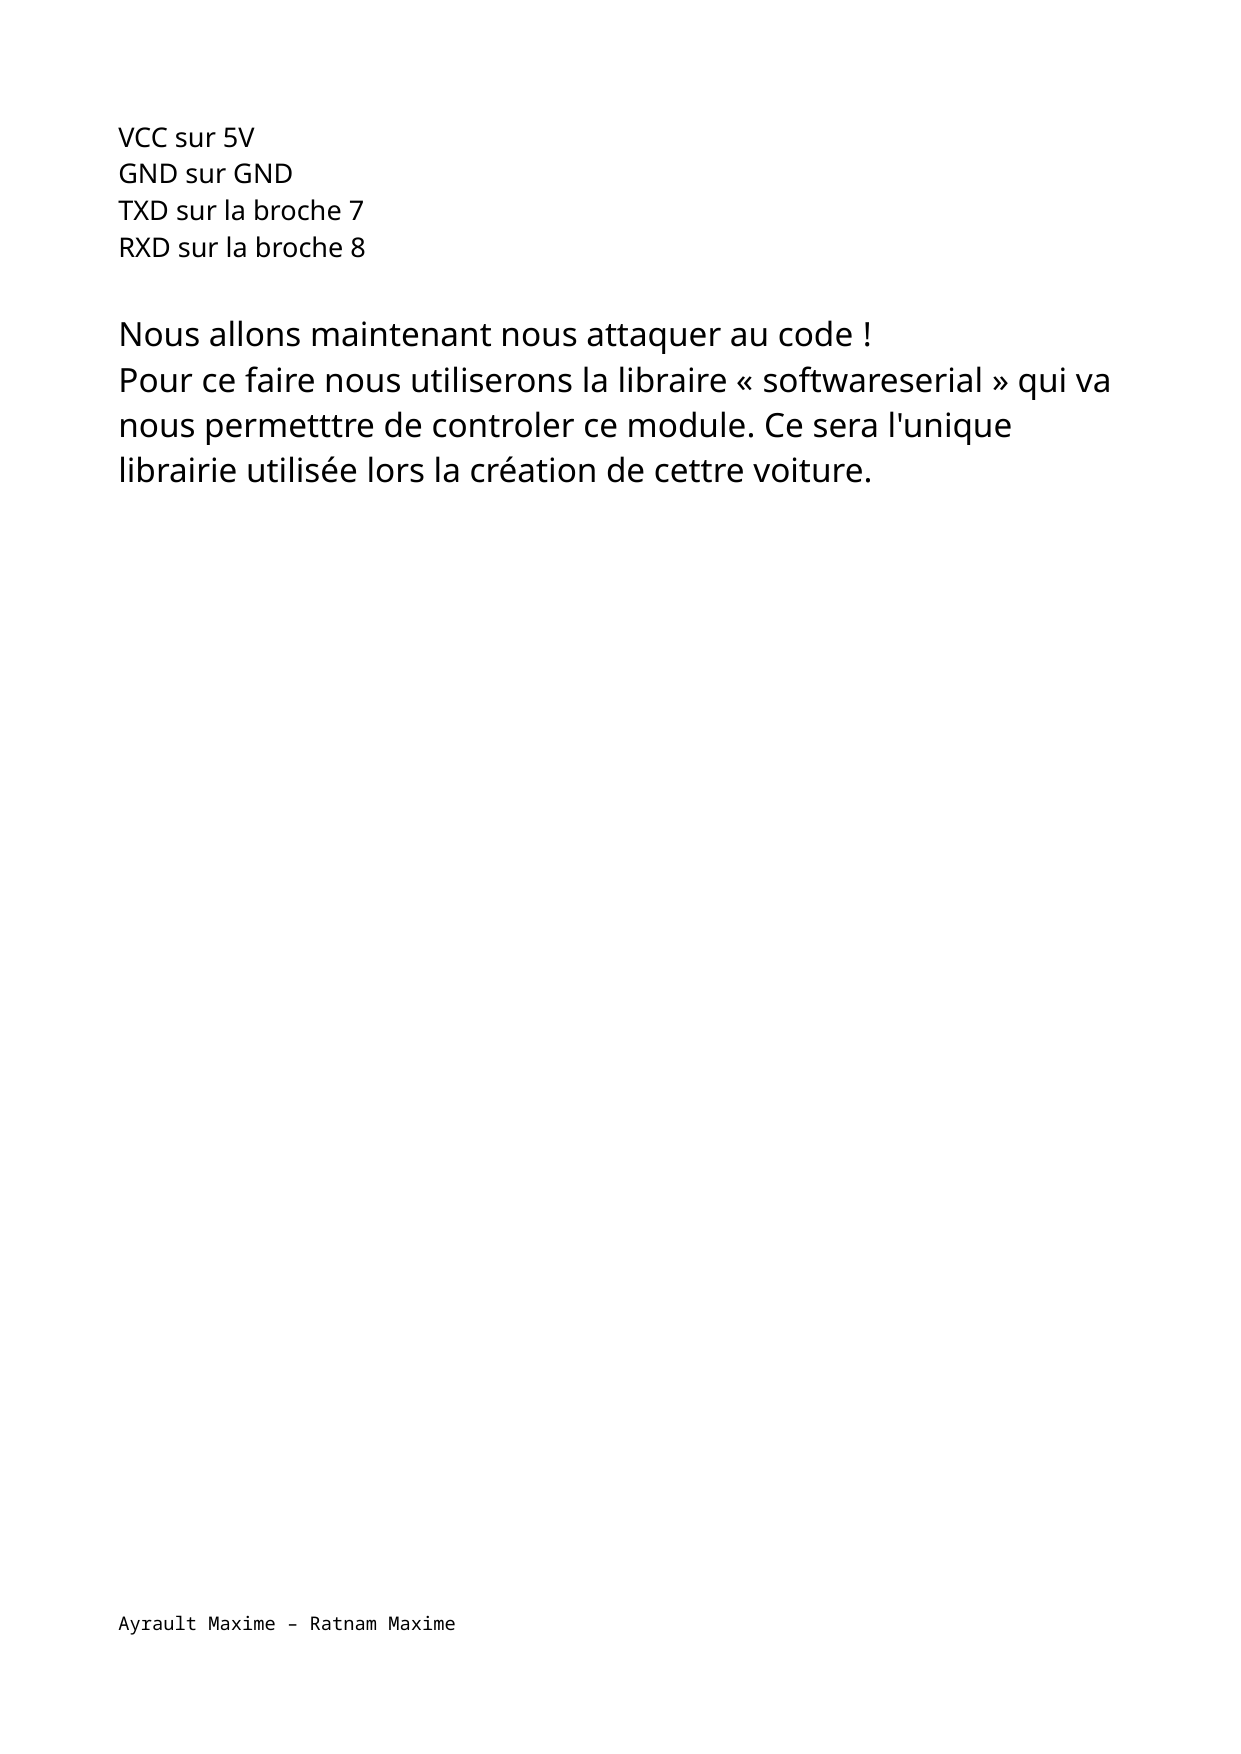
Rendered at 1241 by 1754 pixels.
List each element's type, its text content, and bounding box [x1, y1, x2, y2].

text TXD sur la broche 7 [118, 192, 1122, 229]
text Nous allons maintenant nous attaquer au code ! Pour ce faire nous utiliserons la libraire « softwareserial » qui va nous permetttre de controler ce module. Ce sera l'unique librairie utilisée lors la création de cettre voiture. [118, 311, 1122, 493]
text GND sur GND [118, 155, 1122, 192]
text RXD sur la broche 8 [118, 229, 1122, 266]
text VCC sur 5V [118, 118, 1122, 155]
